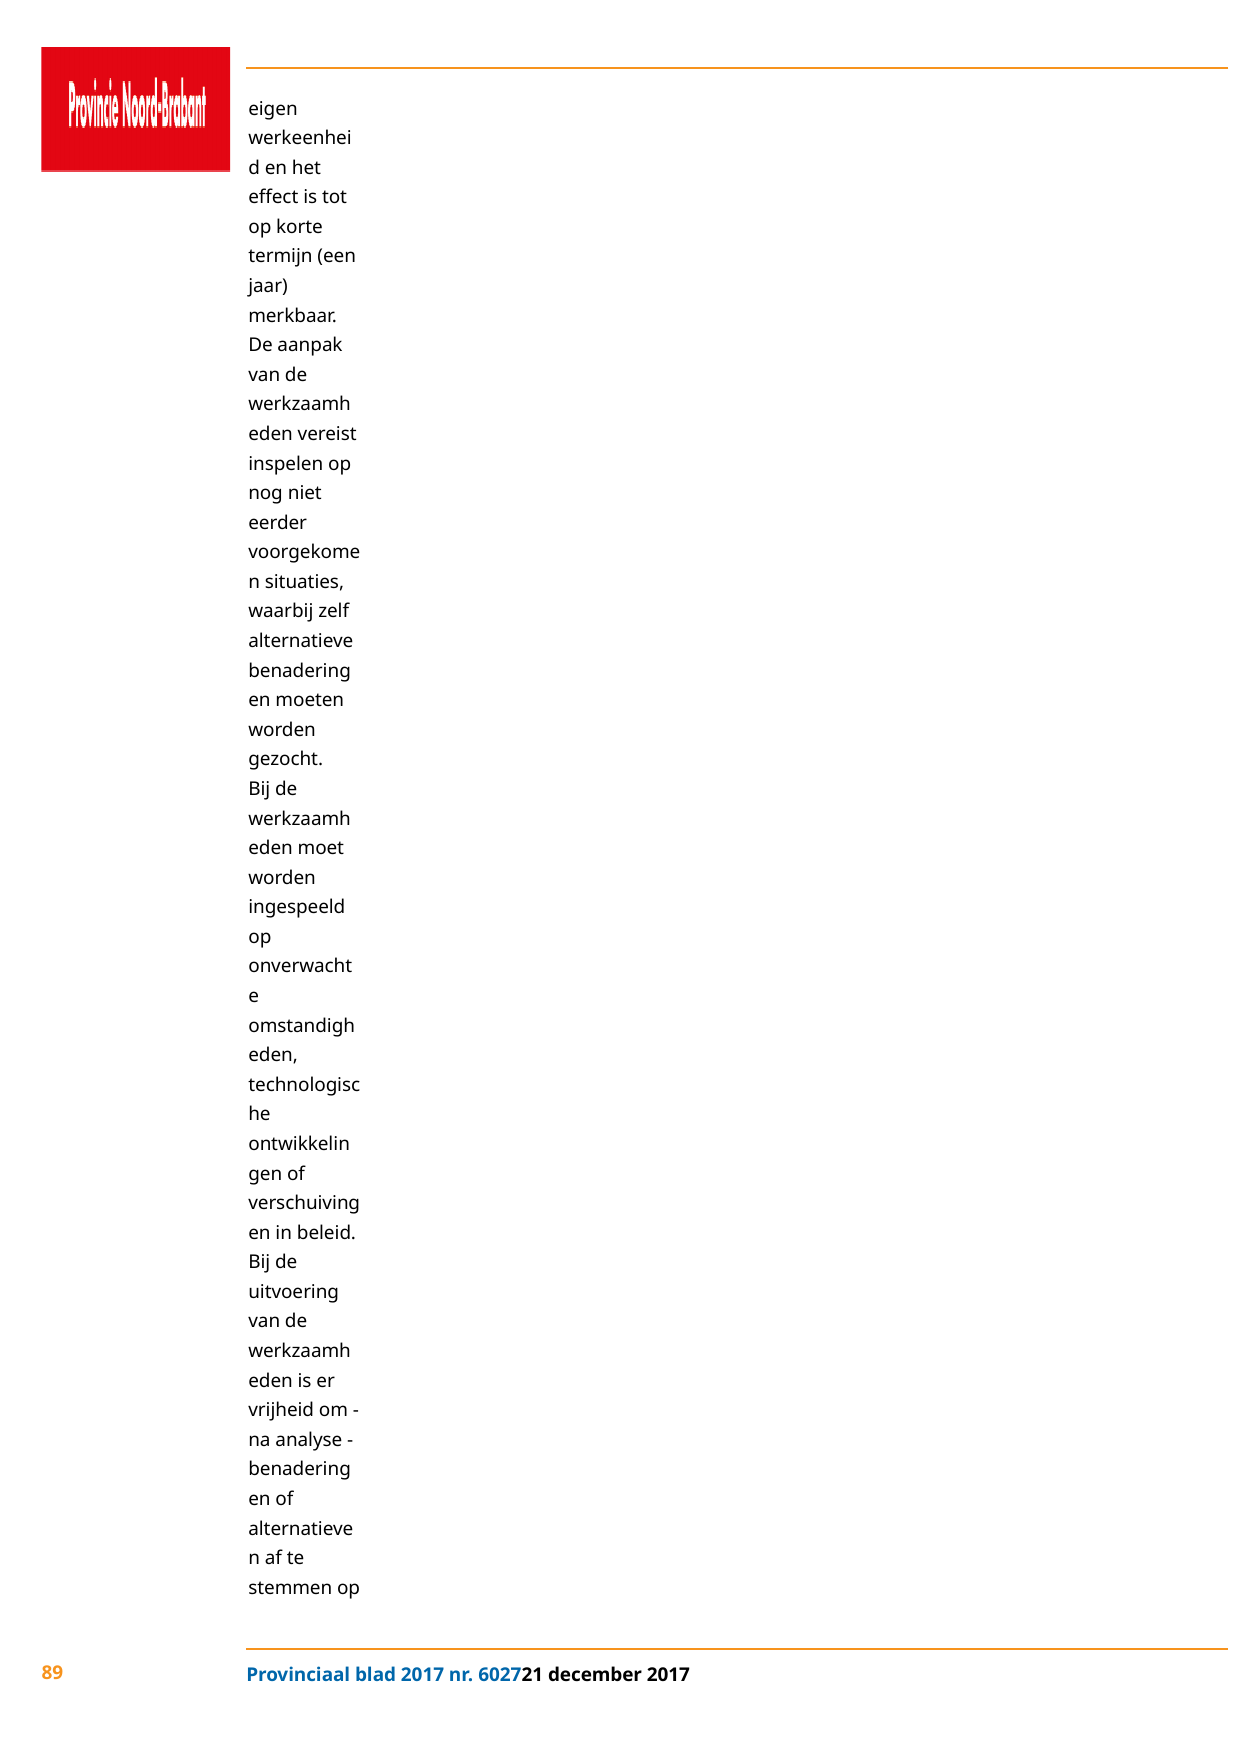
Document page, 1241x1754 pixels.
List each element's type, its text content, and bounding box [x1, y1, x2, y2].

table_cell [700, 95, 813, 1600]
table_cell [1039, 95, 1152, 1600]
table_cell [361, 95, 474, 1600]
table_cell [926, 95, 1038, 1600]
table_cell [587, 95, 700, 1600]
table_cell [813, 95, 926, 1600]
table_cell [474, 95, 587, 1600]
table_cell eigen werkeenheid en het effect is tot op korte termijn (een jaar) merkbaar. De aanpak van de werkzaamheden vereist inspelen op nog niet eerder voorgekomen situaties, waarbij zelf alternatieve benaderingen moeten worden gezocht. Bij de werkzaamheden moet worden ingespeeld op onverwachte omstandigheden, technologische ontwikkelingen of verschuivingen in beleid. Bij de uitvoering van de werkzaamheden is er vrijheid om - na analyse - benaderingen of alternatieven af te stemmen op [248, 95, 361, 1600]
picture [41, 47, 231, 172]
